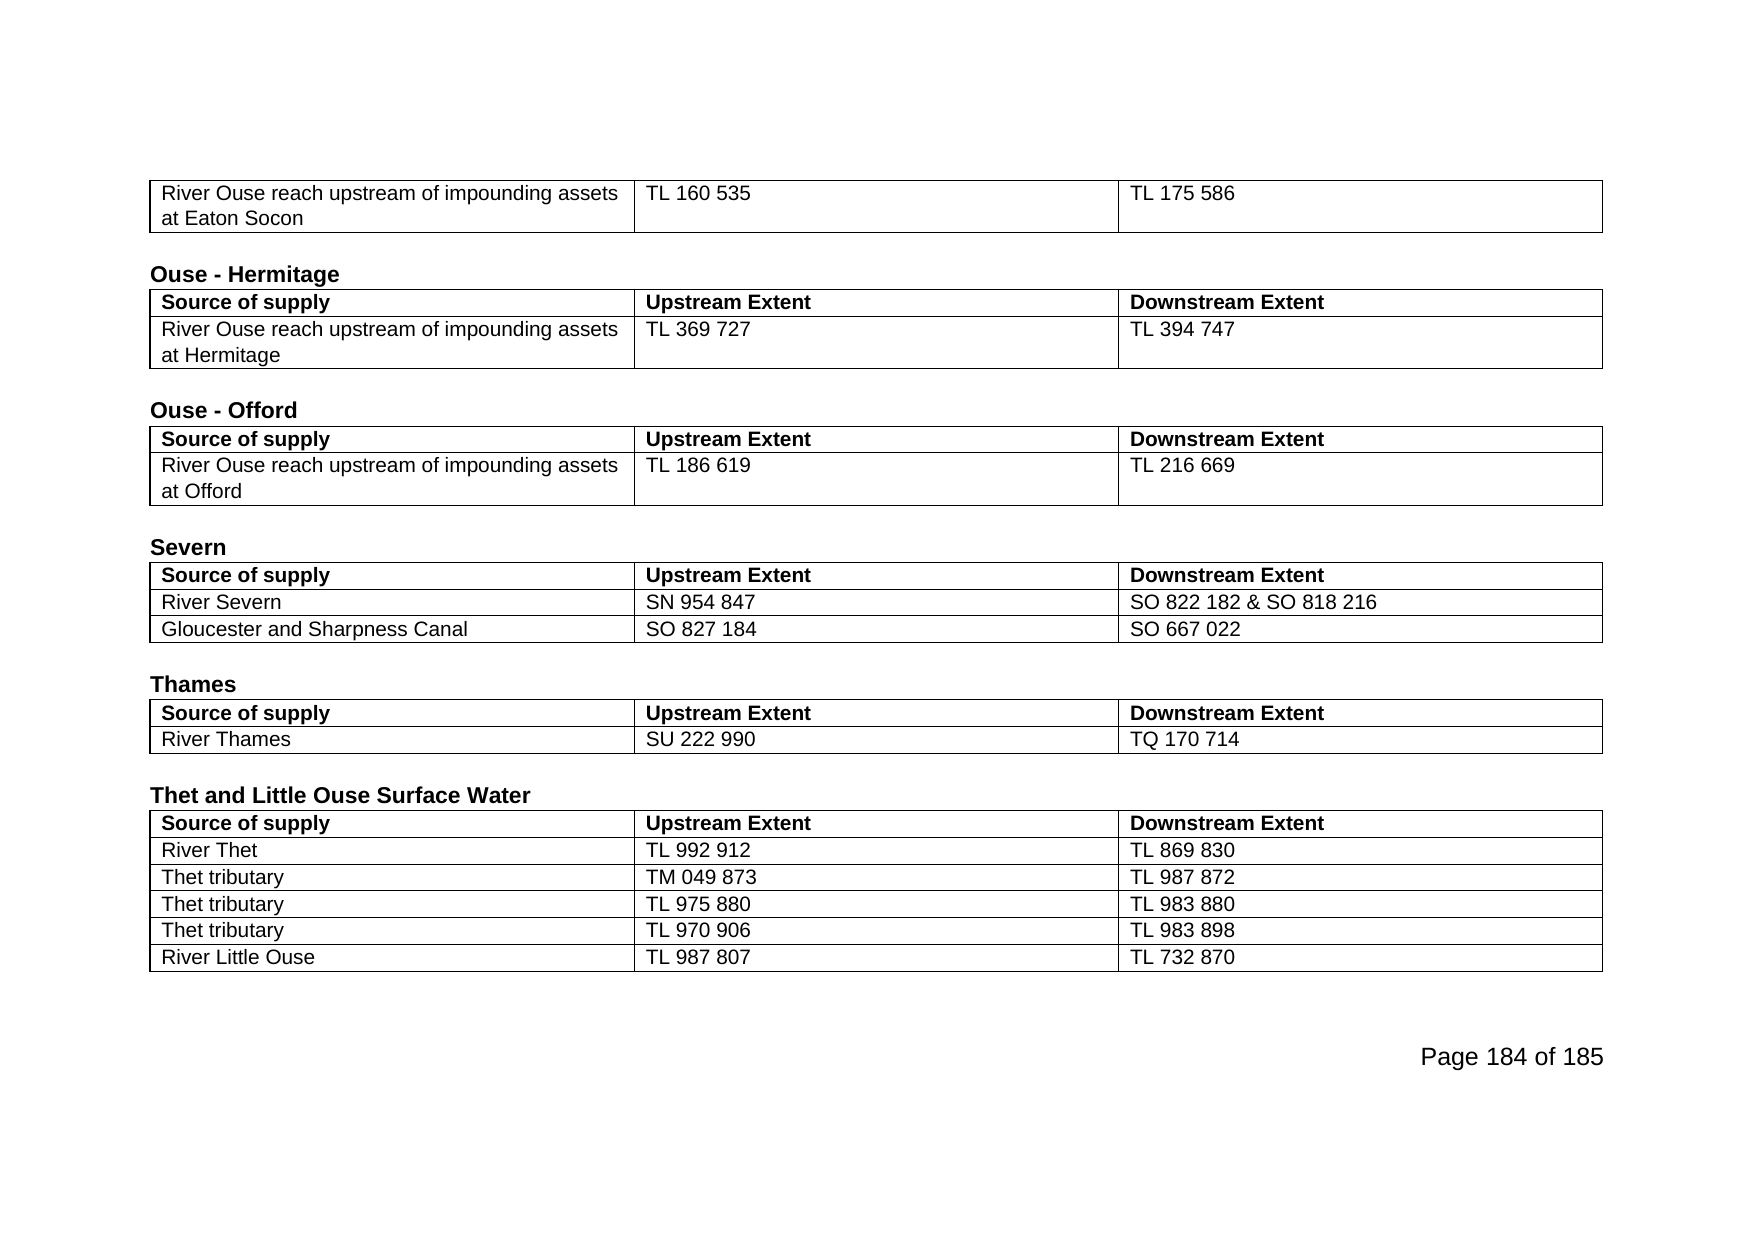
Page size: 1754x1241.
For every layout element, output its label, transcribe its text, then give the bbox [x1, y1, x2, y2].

table_cell TL 992 912 [635, 838, 1118, 863]
table_cell River Little Ouse [151, 945, 634, 971]
table_header Source of supply [151, 563, 634, 588]
table_cell TL 369 727 [635, 317, 1118, 368]
table_cell Gloucester and Sharpness Canal [151, 616, 634, 642]
text Ouse - Hermitage [150, 261, 1604, 287]
table_cell SN 954 847 [635, 590, 1118, 615]
table_cell TL 987 807 [635, 945, 1118, 971]
table_cell Thet tributary [151, 865, 634, 890]
text Ouse - Offord [150, 397, 1604, 424]
table_cell River Severn [151, 590, 634, 615]
table_header Downstream Extent [1119, 811, 1602, 837]
table_cell Thet tributary [151, 918, 634, 944]
table_header Upstream Extent [635, 290, 1118, 316]
table_header Source of supply [151, 290, 634, 316]
table_header Upstream Extent [635, 563, 1118, 588]
table_cell River Ouse reach upstream of impounding assets at Hermitage [151, 317, 634, 368]
table_cell TL 869 830 [1119, 838, 1602, 863]
table_cell Thet tributary [151, 891, 634, 917]
table_header Upstream Extent [635, 427, 1118, 452]
table_cell TL 983 880 [1119, 891, 1602, 917]
table_cell SO 827 184 [635, 616, 1118, 642]
table_cell TL 987 872 [1119, 865, 1602, 890]
table_header Upstream Extent [635, 700, 1118, 726]
table_cell TL 975 880 [635, 891, 1118, 917]
table_header Downstream Extent [1119, 700, 1602, 726]
table_header Source of supply [151, 700, 634, 726]
table_cell TL 216 669 [1119, 453, 1602, 504]
table_cell TL 394 747 [1119, 317, 1602, 368]
table_cell SO 822 182 & SO 818 216 [1119, 590, 1602, 615]
table_cell TL 970 906 [635, 918, 1118, 944]
table_cell River Ouse reach upstream of impounding assets at Eaton Socon [151, 181, 634, 232]
table_cell River Thames [151, 727, 634, 753]
table_cell TL 983 898 [1119, 918, 1602, 944]
table_cell TL 160 535 [635, 181, 1118, 232]
table_header Downstream Extent [1119, 563, 1602, 588]
table_cell TM 049 873 [635, 865, 1118, 890]
text Thet and Little Ouse Surface Water [150, 782, 1604, 808]
table_header Downstream Extent [1119, 427, 1602, 452]
table_cell SO 667 022 [1119, 616, 1602, 642]
table_cell River Thet [151, 838, 634, 863]
table_cell TL 175 586 [1119, 181, 1602, 232]
table_cell SU 222 990 [635, 727, 1118, 753]
table_cell River Ouse reach upstream of impounding assets at Offord [151, 453, 634, 504]
table_header Upstream Extent [635, 811, 1118, 837]
text Severn [150, 534, 1604, 560]
table_cell TL 732 870 [1119, 945, 1602, 971]
table_header Source of supply [151, 427, 634, 452]
text Thames [150, 671, 1604, 698]
table_header Downstream Extent [1119, 290, 1602, 316]
table_header Source of supply [151, 811, 634, 837]
table_cell TQ 170 714 [1119, 727, 1602, 753]
table_cell TL 186 619 [635, 453, 1118, 504]
